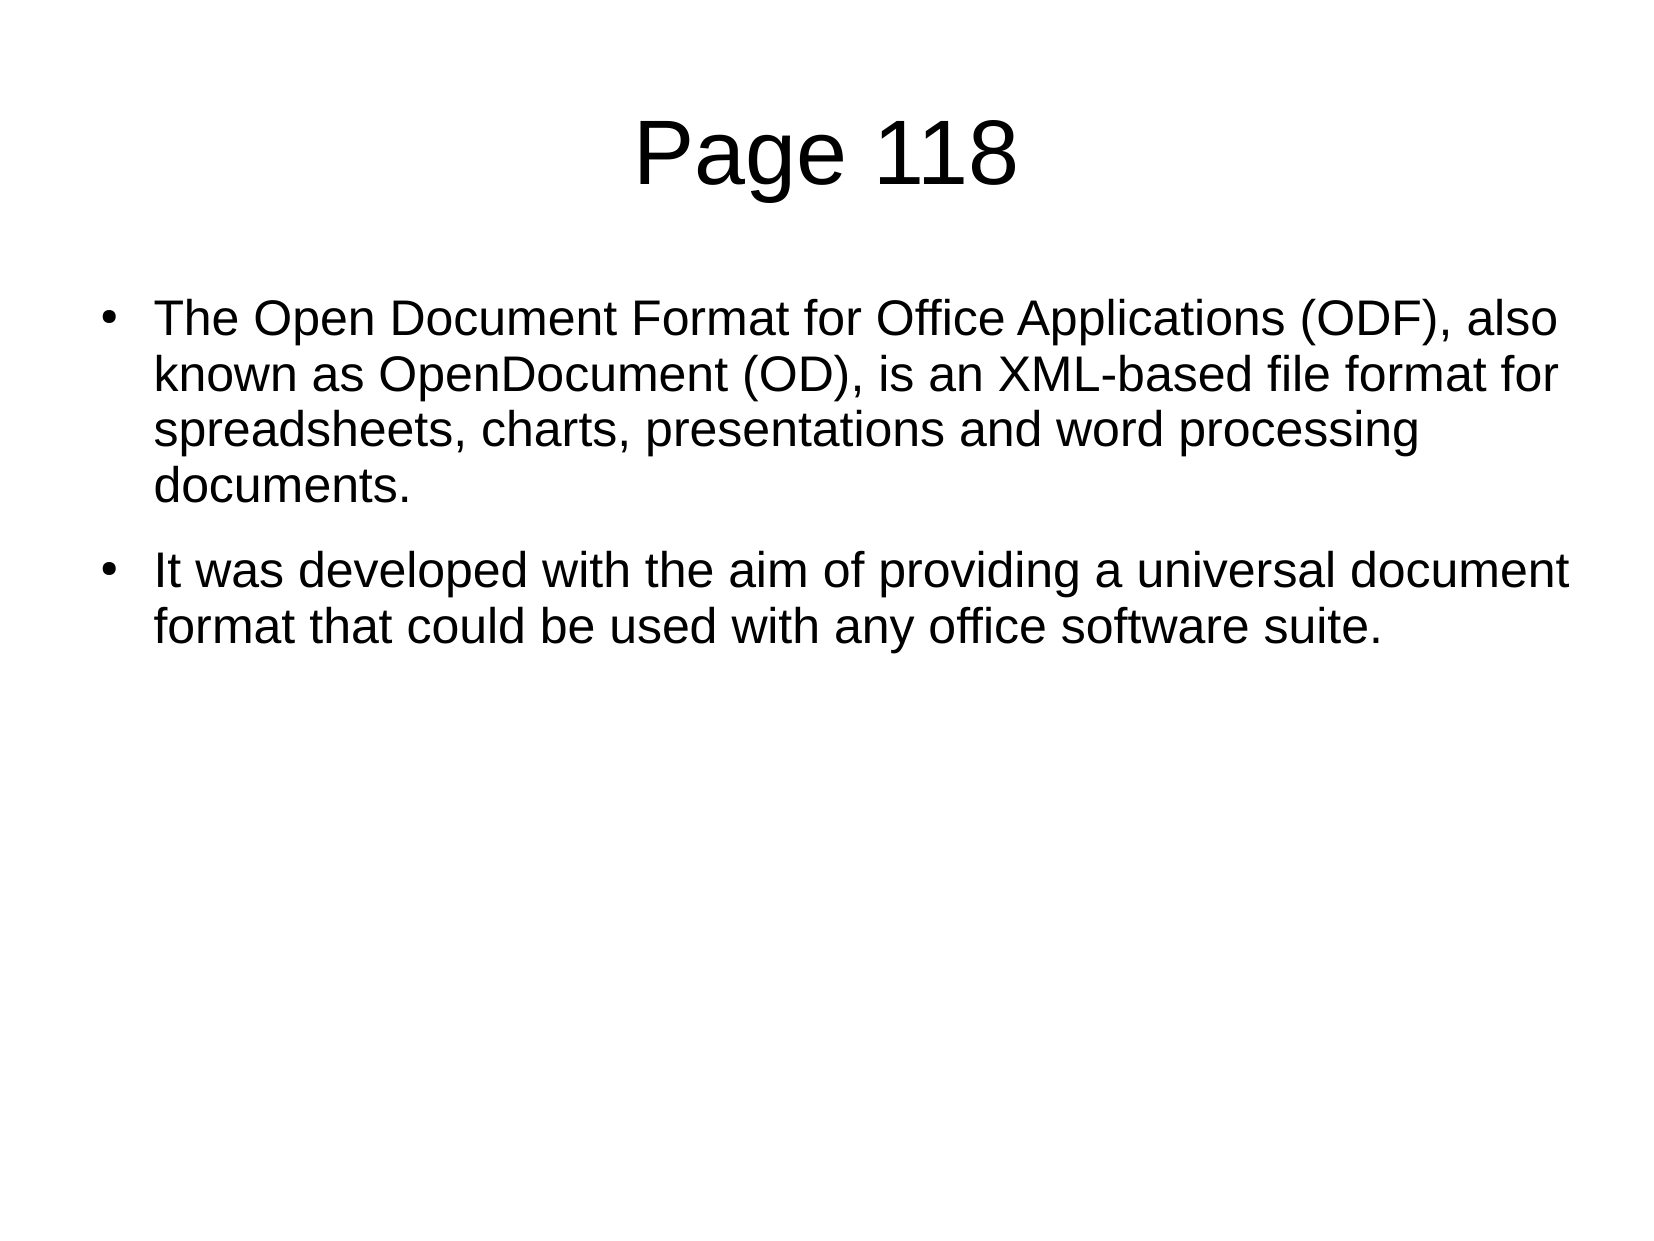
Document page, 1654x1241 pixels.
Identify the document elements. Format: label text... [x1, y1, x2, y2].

list The Open Document Format for Office Applications (ODF), also known as OpenDocument (OD), is an XML-based file format for spreadsheets, charts, presentations and word processing documents. It was developed with the aim of providing a universal document format that could be used with any office software suite. [82, 290, 1571, 1109]
title Page 118 [82, 49, 1571, 257]
